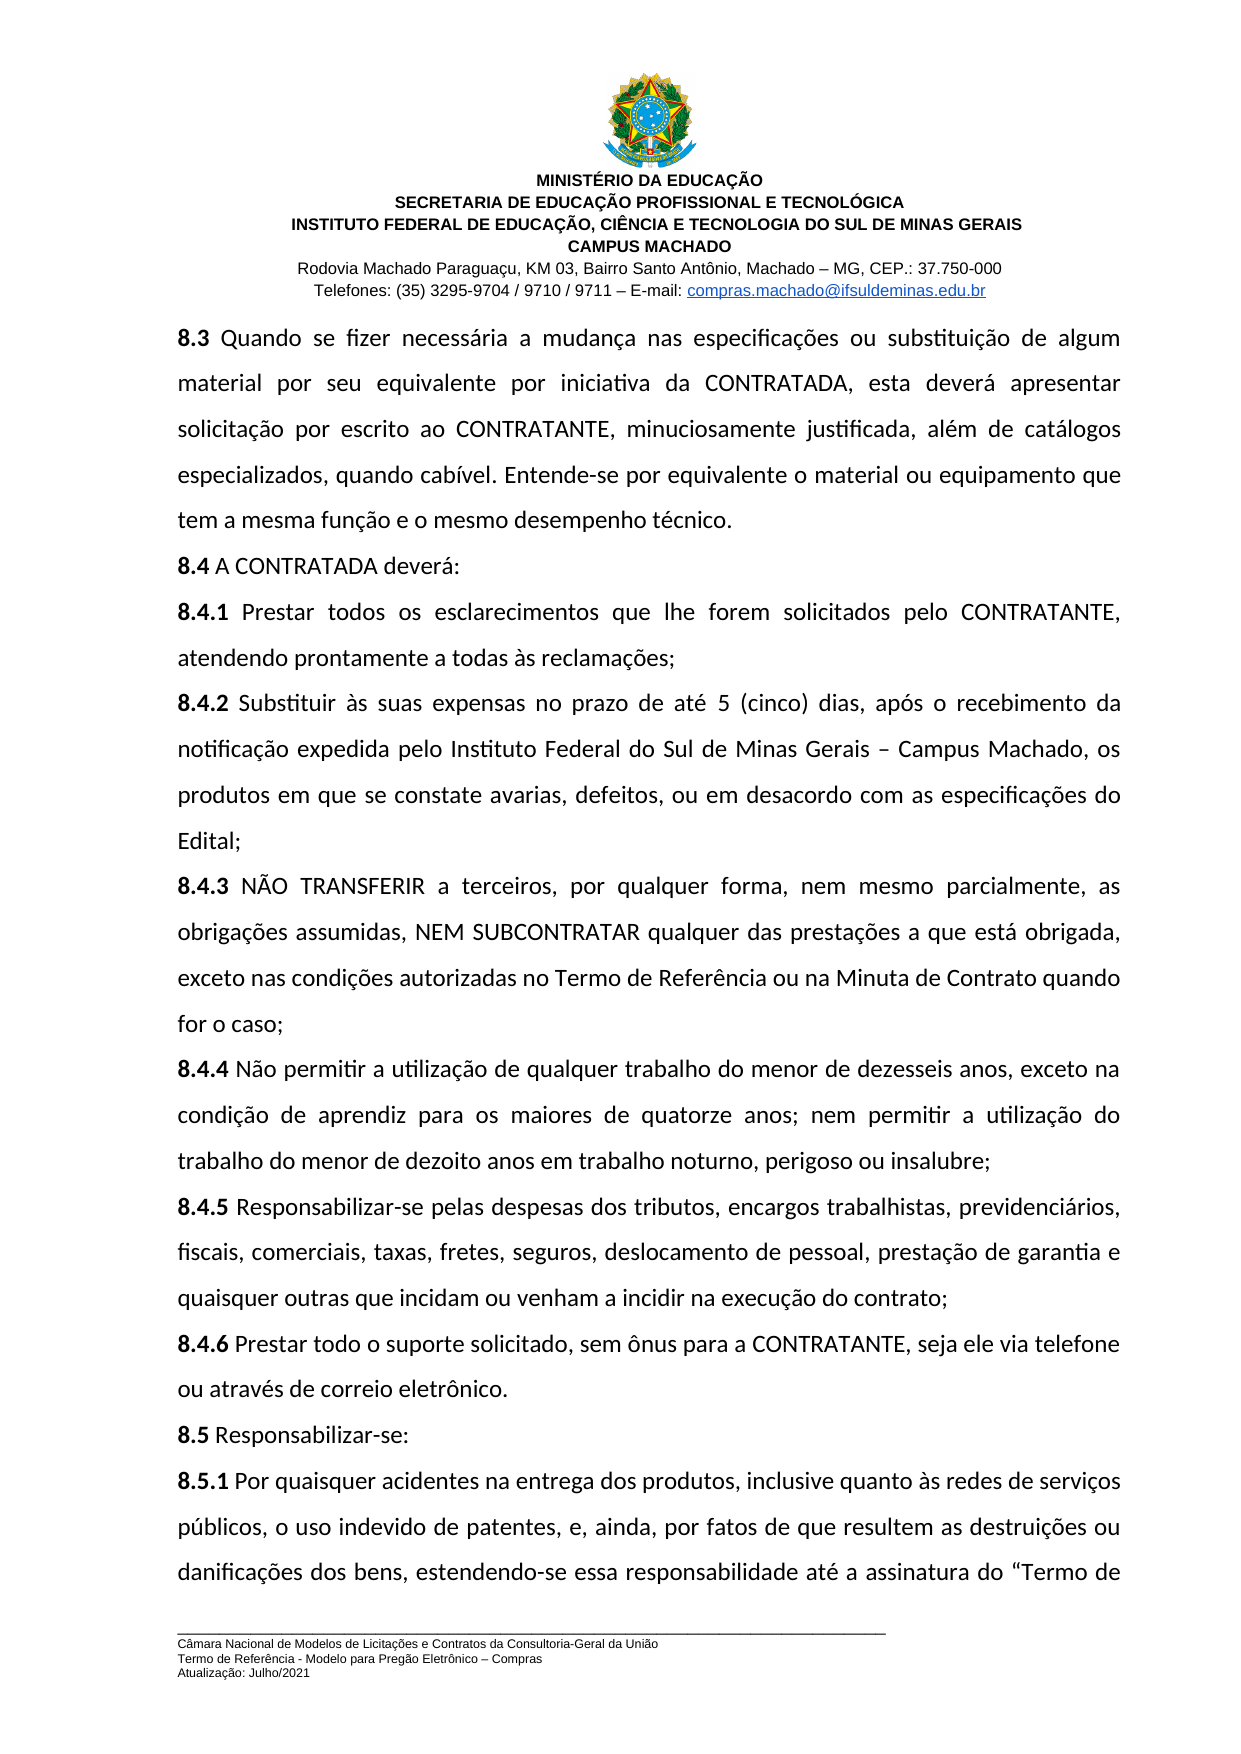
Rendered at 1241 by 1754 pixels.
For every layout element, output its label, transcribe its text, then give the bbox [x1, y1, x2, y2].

text 8.5 Responsabilizar-se: [177, 1419, 1122, 1450]
picture [669, 149, 680, 155]
text 8.4.1 Prestar todos os esclarecimentos que lhe forem solicitados pelo CONTRATANTE, atendendo prontamente a todas às reclamações; [177, 596, 1122, 672]
text 8.4 A CONTRATADA deverá: [177, 550, 1122, 581]
text 8.4.3 NÃO TRANSFERIR a terceiros, por qualquer forma, nem mesmo parcialmente, as obrigações assumidas, NEM SUBCONTRATAR qualquer das prestações a que está obrigada, exceto nas condições autorizadas no Termo de Referência ou na Minuta de Contrato quando for o caso; [177, 871, 1122, 1038]
text 8.4.6 Prestar todo o suporte solicitado, sem ônus para a CONTRATANTE, seja ele via telefone ou através de correio eletrônico. [177, 1328, 1122, 1404]
text 8.4.2 Substituir às suas expensas no prazo de até 5 (cinco) dias, após o recebimento da notificação expedida pelo Instituto Federal do Sul de Minas Gerais – Campus Machado, os produtos em que se constate avarias, defeitos, ou em desacordo com as especificações do Edital; [177, 688, 1122, 855]
picture [643, 163, 658, 168]
text 8.3 Quando se fizer necessária a mudança nas especificações ou substituição de algum material por seu equivalente por iniciativa da CONTRATADA, esta deverá apresentar solicitação por escrito ao CONTRATANTE, minuciosamente justificada, além de catálogos especializados, quando cabível. Entende-se por equivalente o material ou equipamento que tem a mesma função e o mesmo desempenho técnico. [177, 322, 1122, 535]
text 8.5.1 Por quaisquer acidentes na entrega dos produtos, inclusive quanto às redes de serviços públicos, o uso indevido de patentes, e, ainda, por fatos de que resultem as destruições ou danificações dos bens, estendendo-se essa responsabilidade até a assinatura do “Termo de [177, 1465, 1122, 1587]
text 8.4.5 Responsabilizar-se pelas despesas dos tributos, encargos trabalhistas, previdenciários, fiscais, comerciais, taxas, fretes, seguros, deslocamento de pessoal, prestação de garantia e quaisquer outras que incidam ou venham a incidir na execução do contrato; [177, 1191, 1122, 1313]
picture [603, 73, 697, 168]
text 8.4.4 Não permitir a utilização de qualquer trabalho do menor de dezesseis anos, exceto na condição de aprendiz para os maiores de quatorze anos; nem permitir a utilização do trabalho do menor de dezoito anos em trabalho noturno, perigoso ou insalubre; [177, 1053, 1122, 1175]
